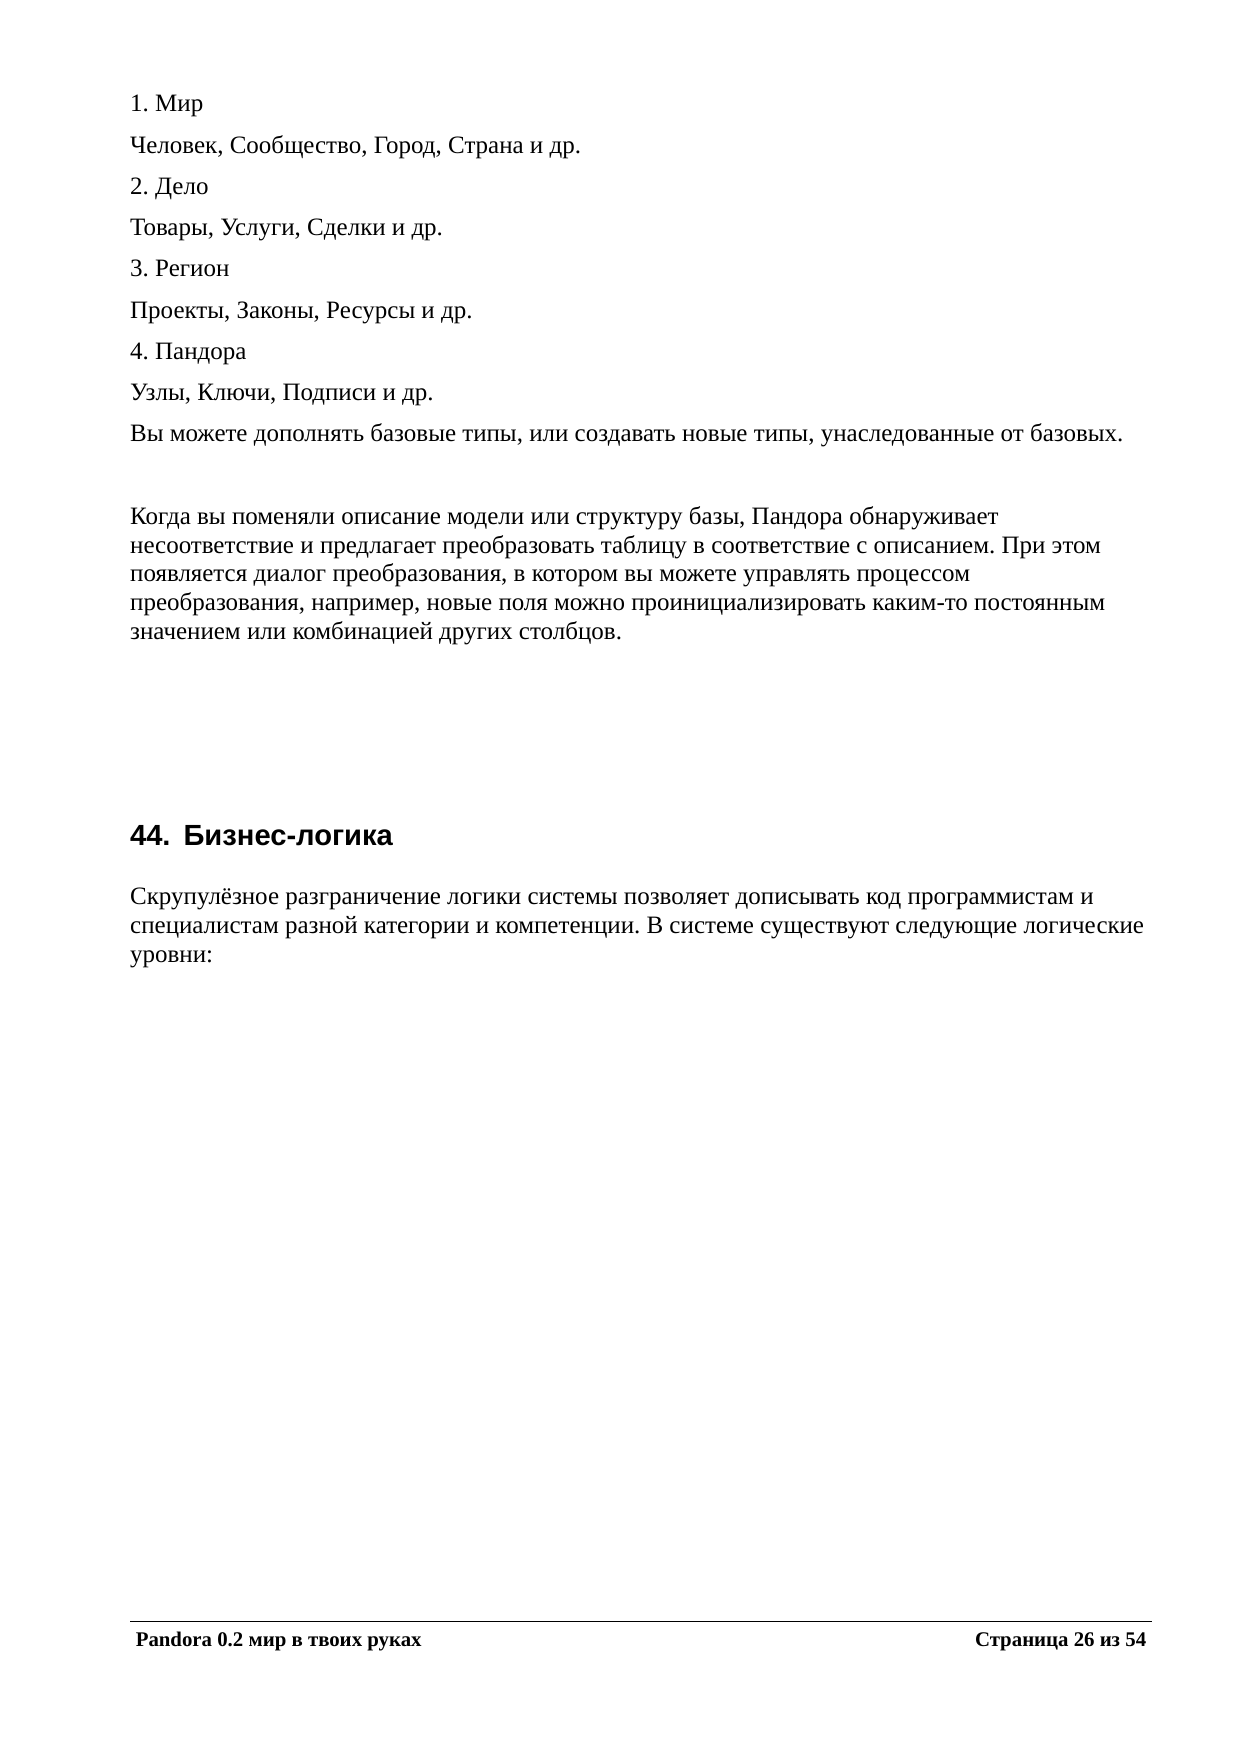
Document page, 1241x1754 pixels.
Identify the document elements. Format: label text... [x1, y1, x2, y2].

text 2. Дело [130, 171, 1152, 200]
text 4. Пандора [130, 336, 1152, 365]
text Проекты, Законы, Ресурсы и др. [130, 295, 1152, 323]
text Человек, Сообщество, Город, Страна и др. [130, 130, 1152, 158]
text Товары, Услуги, Сделки и др. [130, 212, 1152, 241]
text 3. Регион [130, 253, 1152, 282]
subtitle Бизнес-логика [130, 818, 1152, 851]
text Вы можете дополнять базовые типы, или создавать новые типы, унаследованные от базовых. [130, 418, 1152, 447]
text 1. Мир [130, 88, 1152, 117]
text Скрупулёзное разграничение логики системы позволяет дописывать код программистам и специалистам разной категории и компетенции. В системе существуют следующие логические уровни: [130, 881, 1152, 968]
text Узлы, Ключи, Подписи и др. [130, 377, 1152, 406]
text Когда вы поменяли описание модели или структуру базы, Пандора обнаруживает несоответствие и предлагает преобразовать таблицу в соответствие с описанием. При этом появляется диалог преобразования, в котором вы можете управлять процессом преобразования, например, новые поля можно проинициализировать каким-то постоянным значением или комбинацией других столбцов. [130, 501, 1152, 645]
